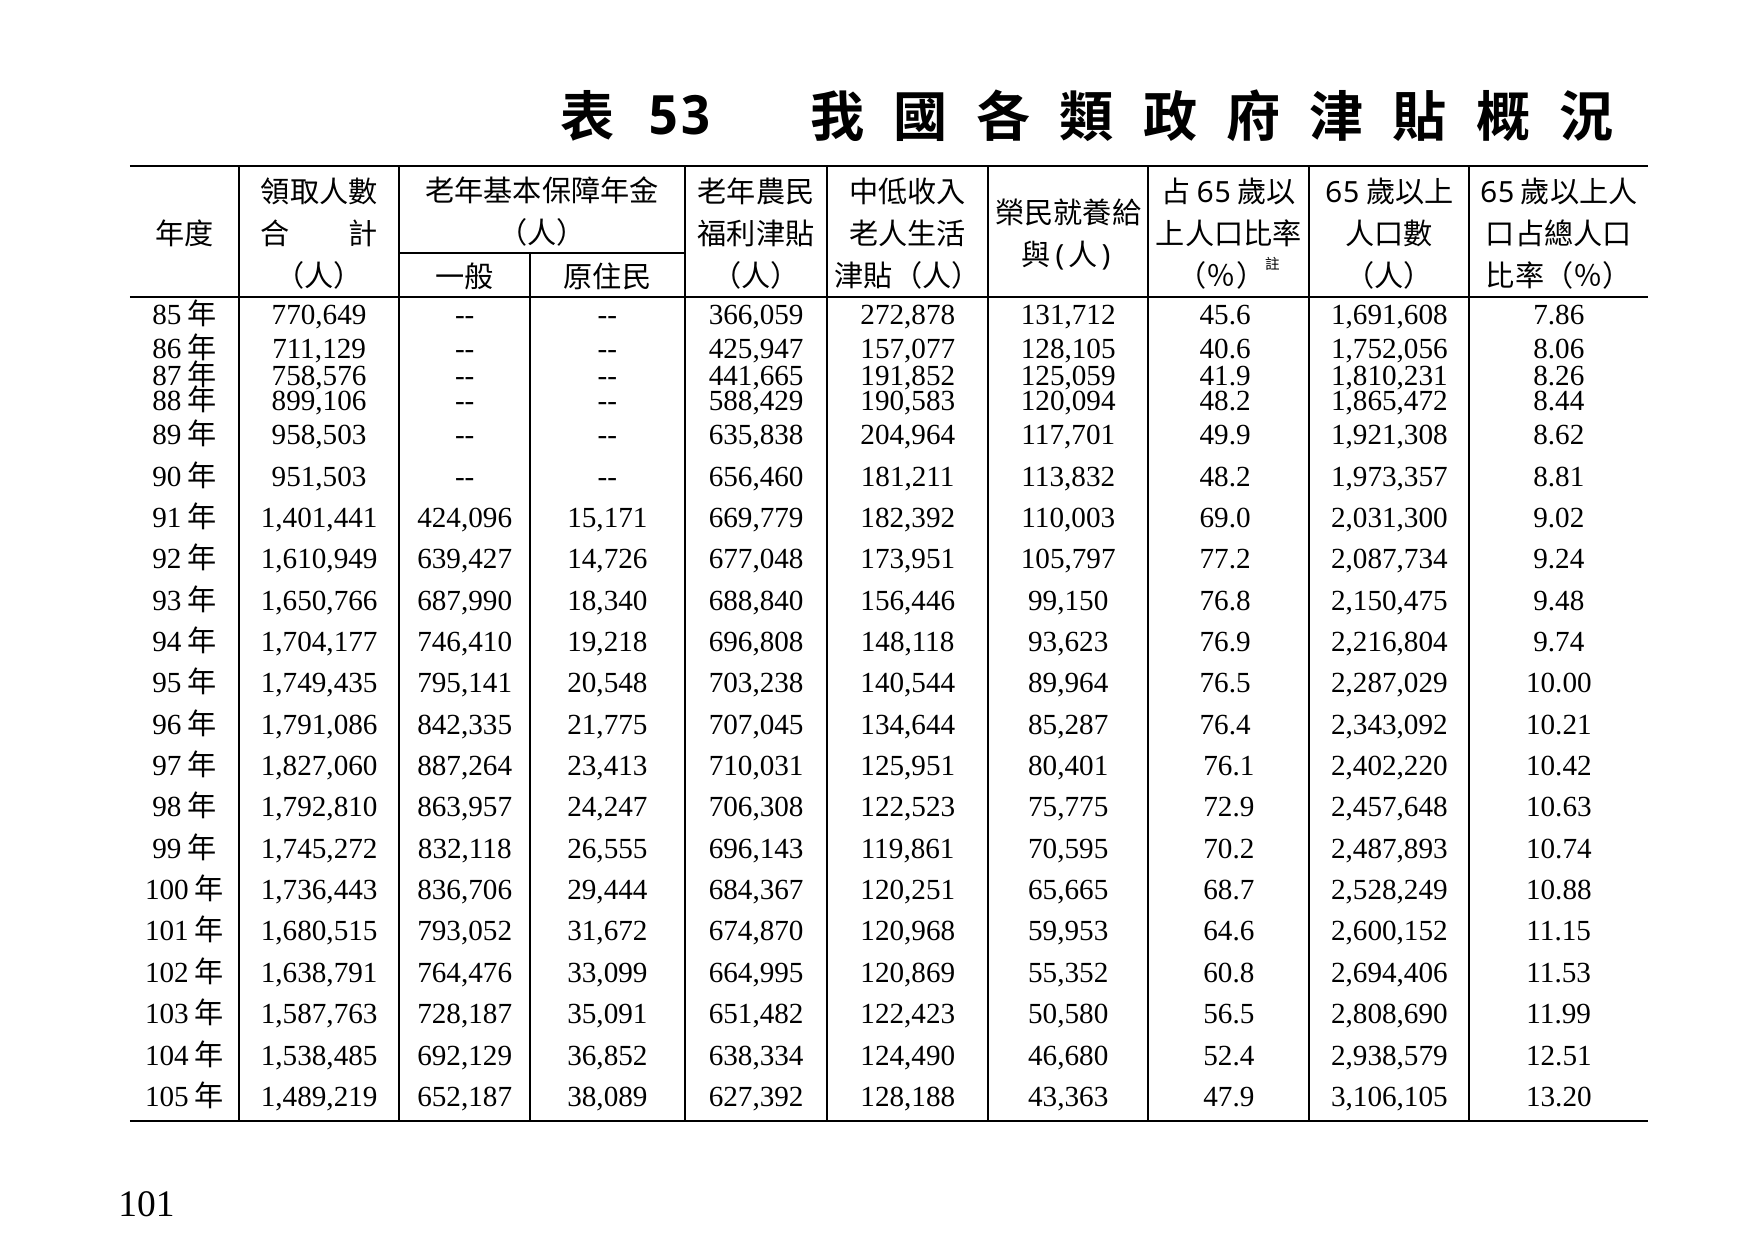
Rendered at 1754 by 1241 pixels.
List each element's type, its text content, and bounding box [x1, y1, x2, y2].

table_cell 1,538,485 [240, 1037, 398, 1078]
table_cell 204,964 [828, 416, 987, 458]
table_cell -- [400, 390, 529, 416]
table_cell 677,048 [686, 541, 826, 582]
table_header 領取人數 合 計 （人） [240, 167, 398, 296]
table_cell 24,247 [531, 789, 684, 830]
table_cell 76.8 [1149, 582, 1308, 623]
table_cell 110,003 [989, 499, 1147, 541]
table_cell 148,118 [828, 623, 987, 664]
table_header 65歲以上人口數 （人） [1310, 167, 1468, 296]
table_cell 2,087,734 [1310, 541, 1468, 582]
table_cell -- [400, 365, 529, 390]
table_cell -- [531, 298, 684, 336]
table_cell 2,938,579 [1310, 1037, 1468, 1078]
table_cell 272,878 [828, 298, 987, 336]
table_cell 1,865,472 [1310, 390, 1468, 416]
table_cell -- [400, 416, 529, 458]
table_cell 664,995 [686, 954, 826, 995]
table_cell 72.9 [1149, 789, 1308, 830]
table_cell 23,413 [531, 747, 684, 789]
table_cell 45.6 [1149, 298, 1308, 336]
table_cell 8.44 [1470, 390, 1648, 416]
table_cell 119,861 [828, 830, 987, 871]
table_cell 758,576 [240, 365, 398, 390]
table_header 65歲以上人口占總人口比率（％） [1470, 167, 1648, 296]
subtitle 表53 我國各類政府津貼概況 [128, 40, 1628, 165]
table_cell 20,548 [531, 665, 684, 706]
table_cell 一般 [400, 254, 529, 296]
table_cell 656,460 [686, 458, 826, 499]
table_cell 1,610,949 [240, 541, 398, 582]
table_cell 93年 [130, 582, 238, 623]
table_cell 11.53 [1470, 954, 1648, 995]
table_cell 1,680,515 [240, 913, 398, 954]
table_cell 125,059 [989, 365, 1147, 390]
table_cell 97年 [130, 747, 238, 789]
table_cell 1,792,810 [240, 789, 398, 830]
table_cell 157,077 [828, 336, 987, 365]
table_cell 46,680 [989, 1037, 1147, 1078]
table_cell 684,367 [686, 871, 826, 913]
table_cell 36,852 [531, 1037, 684, 1078]
table_cell 113,832 [989, 458, 1147, 499]
table_cell 13.20 [1470, 1078, 1648, 1119]
table_cell 55,352 [989, 954, 1147, 995]
table_cell 669,779 [686, 499, 826, 541]
table_cell 366,059 [686, 298, 826, 336]
table_cell 2,457,648 [1310, 789, 1468, 830]
table_cell 958,503 [240, 416, 398, 458]
table_cell 863,957 [400, 789, 529, 830]
table_cell -- [400, 336, 529, 365]
table_cell 122,523 [828, 789, 987, 830]
table_cell 26,555 [531, 830, 684, 871]
table_cell 2,808,690 [1310, 995, 1468, 1037]
table_cell 88年 [130, 390, 238, 416]
table_cell 140,544 [828, 665, 987, 706]
table_cell 9.24 [1470, 541, 1648, 582]
table_cell 89年 [130, 416, 238, 458]
table_cell 2,031,300 [1310, 499, 1468, 541]
table_cell 75,775 [989, 789, 1147, 830]
table_cell 2,150,475 [1310, 582, 1468, 623]
table_cell 91年 [130, 499, 238, 541]
table_cell 101年 [130, 913, 238, 954]
table_cell 793,052 [400, 913, 529, 954]
table_cell 120,094 [989, 390, 1147, 416]
table_cell 1,749,435 [240, 665, 398, 706]
table_cell 10.00 [1470, 665, 1648, 706]
table_cell 2,402,220 [1310, 747, 1468, 789]
table_cell 1,745,272 [240, 830, 398, 871]
table_cell 1,587,763 [240, 995, 398, 1037]
table_cell 2,600,152 [1310, 913, 1468, 954]
table_cell 10.42 [1470, 747, 1648, 789]
table_cell 11.15 [1470, 913, 1648, 954]
table_cell 38,089 [531, 1078, 684, 1119]
table_cell -- [531, 416, 684, 458]
table_cell 48.2 [1149, 390, 1308, 416]
table_cell 120,869 [828, 954, 987, 995]
table_cell 95年 [130, 665, 238, 706]
table_cell 76.5 [1149, 665, 1308, 706]
table_cell 14,726 [531, 541, 684, 582]
table_cell -- [531, 336, 684, 365]
table_cell 77.2 [1149, 541, 1308, 582]
table_cell 687,990 [400, 582, 529, 623]
table_cell 80,401 [989, 747, 1147, 789]
table_cell 3,106,105 [1310, 1078, 1468, 1119]
table_cell 1,736,443 [240, 871, 398, 913]
table_cell 10.21 [1470, 706, 1648, 747]
table_cell 125,951 [828, 747, 987, 789]
table_cell 8.06 [1470, 336, 1648, 365]
table_cell 94年 [130, 623, 238, 664]
table_cell 951,503 [240, 458, 398, 499]
table_cell 76.1 [1149, 747, 1308, 789]
table_cell 8.81 [1470, 458, 1648, 499]
table_cell 1,752,056 [1310, 336, 1468, 365]
table_cell 1,691,608 [1310, 298, 1468, 336]
table_cell 703,238 [686, 665, 826, 706]
table_cell 688,840 [686, 582, 826, 623]
table_cell 105年 [130, 1078, 238, 1119]
table_cell 102年 [130, 954, 238, 995]
table_cell 696,808 [686, 623, 826, 664]
table_cell 10.63 [1470, 789, 1648, 830]
table_cell 627,392 [686, 1078, 826, 1119]
table_cell 191,852 [828, 365, 987, 390]
table_cell 70,595 [989, 830, 1147, 871]
table_cell 707,045 [686, 706, 826, 747]
table_cell -- [400, 458, 529, 499]
table_cell 93,623 [989, 623, 1147, 664]
table_cell 68.7 [1149, 871, 1308, 913]
table_cell 156,446 [828, 582, 987, 623]
table_cell 64.6 [1149, 913, 1308, 954]
table_cell 424,096 [400, 499, 529, 541]
table_cell 50,580 [989, 995, 1147, 1037]
table_cell 43,363 [989, 1078, 1147, 1119]
table_cell 15,171 [531, 499, 684, 541]
table_cell 588,429 [686, 390, 826, 416]
table_cell 2,694,406 [1310, 954, 1468, 995]
table_cell 9.02 [1470, 499, 1648, 541]
table_cell -- [531, 390, 684, 416]
table_cell 31,672 [531, 913, 684, 954]
table_cell 635,838 [686, 416, 826, 458]
table_cell 1,704,177 [240, 623, 398, 664]
table_cell 692,129 [400, 1037, 529, 1078]
table_cell 1,650,766 [240, 582, 398, 623]
table_cell -- [531, 458, 684, 499]
table_cell 40.6 [1149, 336, 1308, 365]
table_cell 8.26 [1470, 365, 1648, 390]
table_cell 8.62 [1470, 416, 1648, 458]
table_cell 710,031 [686, 747, 826, 789]
table_cell 652,187 [400, 1078, 529, 1119]
table_cell 124,490 [828, 1037, 987, 1078]
table_header 占65歲以上人口比率（％）註 [1149, 167, 1308, 296]
table_cell 9.48 [1470, 582, 1648, 623]
table_cell 887,264 [400, 747, 529, 789]
table_cell 35,091 [531, 995, 684, 1037]
table_cell 52.4 [1149, 1037, 1308, 1078]
table_cell 425,947 [686, 336, 826, 365]
table_cell 696,143 [686, 830, 826, 871]
table_cell 18,340 [531, 582, 684, 623]
table_cell 65,665 [989, 871, 1147, 913]
table_cell 90年 [130, 458, 238, 499]
table_cell 99,150 [989, 582, 1147, 623]
table_cell 104年 [130, 1037, 238, 1078]
table_cell 638,334 [686, 1037, 826, 1078]
table_header 老年農民 福利津貼 （人） [686, 167, 826, 296]
table_cell 122,423 [828, 995, 987, 1037]
table_cell 47.9 [1149, 1078, 1308, 1119]
table_cell 7.86 [1470, 298, 1648, 336]
table_cell 128,105 [989, 336, 1147, 365]
table_cell 98年 [130, 789, 238, 830]
table_cell 19,218 [531, 623, 684, 664]
table_cell 639,427 [400, 541, 529, 582]
table_header 中低收入 老人生活 津貼（人） [828, 167, 987, 296]
table_cell 131,712 [989, 298, 1147, 336]
table_cell 2,216,804 [1310, 623, 1468, 664]
table_cell 1,973,357 [1310, 458, 1468, 499]
table_cell 10.74 [1470, 830, 1648, 871]
table_cell 105,797 [989, 541, 1147, 582]
table_cell 85年 [130, 298, 238, 336]
table_cell 59,953 [989, 913, 1147, 954]
table_cell 842,335 [400, 706, 529, 747]
table_cell 86年 [130, 336, 238, 365]
table_cell 1,638,791 [240, 954, 398, 995]
table_cell 711,129 [240, 336, 398, 365]
table_cell 706,308 [686, 789, 826, 830]
table_cell 1,791,086 [240, 706, 398, 747]
table_cell 48.2 [1149, 458, 1308, 499]
table_cell 1,810,231 [1310, 365, 1468, 390]
table_cell 899,106 [240, 390, 398, 416]
table_cell 12.51 [1470, 1037, 1648, 1078]
table_cell 441,665 [686, 365, 826, 390]
table_cell 1,489,219 [240, 1078, 398, 1119]
table_cell 89,964 [989, 665, 1147, 706]
table_cell 96年 [130, 706, 238, 747]
table_cell 2,487,893 [1310, 830, 1468, 871]
table_cell 120,251 [828, 871, 987, 913]
table_cell -- [400, 298, 529, 336]
table_cell 100年 [130, 871, 238, 913]
table_cell 56.5 [1149, 995, 1308, 1037]
table_cell 836,706 [400, 871, 529, 913]
table_cell 99年 [130, 830, 238, 871]
table_cell 2,287,029 [1310, 665, 1468, 706]
table_cell 1,827,060 [240, 747, 398, 789]
table_cell 1,401,441 [240, 499, 398, 541]
table_cell 770,649 [240, 298, 398, 336]
table_cell 120,968 [828, 913, 987, 954]
table_cell 11.99 [1470, 995, 1648, 1037]
table_cell 60.8 [1149, 954, 1308, 995]
table_cell 49.9 [1149, 416, 1308, 458]
table_cell 87年 [130, 365, 238, 390]
table_cell 69.0 [1149, 499, 1308, 541]
table_cell 103年 [130, 995, 238, 1037]
table_cell 1,921,308 [1310, 416, 1468, 458]
table_cell 21,775 [531, 706, 684, 747]
table_cell 128,188 [828, 1078, 987, 1119]
table_cell 76.4 [1149, 706, 1308, 747]
table_cell 651,482 [686, 995, 826, 1037]
table_header 老年基本保障年金 （人） [400, 167, 684, 252]
table_cell 134,644 [828, 706, 987, 747]
table_cell 29,444 [531, 871, 684, 913]
table_cell 10.88 [1470, 871, 1648, 913]
table_cell 33,099 [531, 954, 684, 995]
table_cell 70.2 [1149, 830, 1308, 871]
table_cell 76.9 [1149, 623, 1308, 664]
table_header 榮民就養給與(人) [989, 167, 1147, 296]
table_cell 92年 [130, 541, 238, 582]
table_cell 9.74 [1470, 623, 1648, 664]
table_cell 728,187 [400, 995, 529, 1037]
table_cell 795,141 [400, 665, 529, 706]
table_cell 85,287 [989, 706, 1147, 747]
table_cell 117,701 [989, 416, 1147, 458]
table_cell 41.9 [1149, 365, 1308, 390]
table_cell 173,951 [828, 541, 987, 582]
table_cell 182,392 [828, 499, 987, 541]
table_cell 746,410 [400, 623, 529, 664]
table_cell 190,583 [828, 390, 987, 416]
table_cell 2,343,092 [1310, 706, 1468, 747]
table_cell 764,476 [400, 954, 529, 995]
table_cell -- [531, 365, 684, 390]
table_cell 674,870 [686, 913, 826, 954]
table_cell 832,118 [400, 830, 529, 871]
table_cell 2,528,249 [1310, 871, 1468, 913]
table_cell 原住民 [531, 254, 684, 296]
table_cell 181,211 [828, 458, 987, 499]
table_header 年度 [130, 167, 238, 296]
